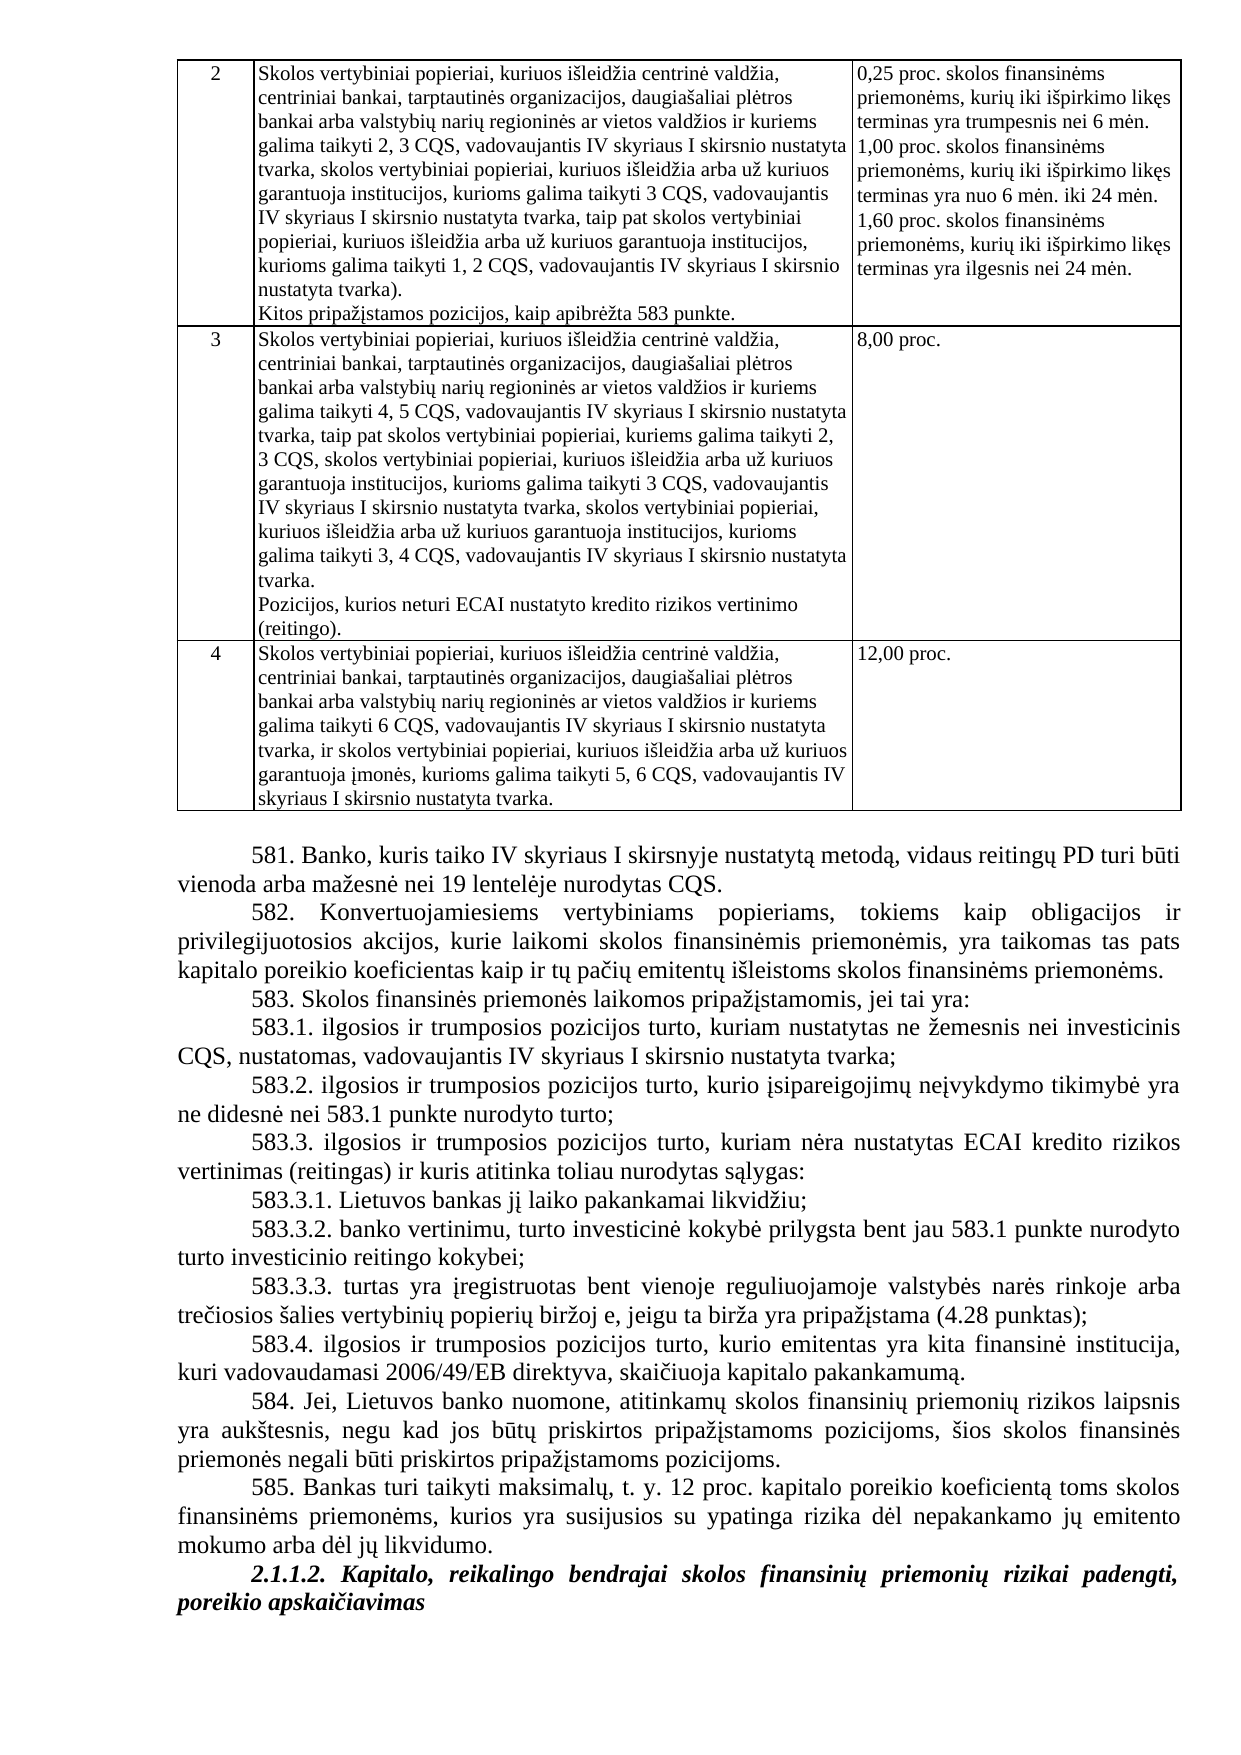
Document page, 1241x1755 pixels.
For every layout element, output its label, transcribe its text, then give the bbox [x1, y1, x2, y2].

table_cell 2 [178, 61, 253, 325]
table_cell 4 [178, 641, 253, 810]
text 583.3. ilgosios ir trumposios pozicijos turto, kuriam nėra nustatytas ECAI kredito rizikos vertinimas (reitingas) ir kuris atitinka toliau nurodytas sąlygas: [177, 1127, 1181, 1185]
text 581. Banko, kuris taiko IV skyriaus I skirsnyje nustatytą metodą, vidaus reitingų PD turi būti vienoda arba mažesnė nei 19 lentelėje nurodytas CQS. [177, 840, 1181, 897]
text 583.3.1. Lietuvos bankas jį laiko pakankamai likvidžiu; [177, 1185, 1181, 1214]
text 583.1. ilgosios ir trumposios pozicijos turto, kuriam nustatytas ne žemesnis nei investicinis CQS, nustatomas, vadovaujantis IV skyriaus I skirsnio nustatyta tvarka; [177, 1012, 1181, 1070]
table_cell 1,00 proc. skolos finansinėms priemonėms, kurių iki išpirkimo likęs terminas yra nuo 6 mėn. iki 24 mėn. [853, 133, 1180, 207]
text 583.4. ilgosios ir trumposios pozicijos turto, kurio emitentas yra kita finansinė institucija, kuri vadovaudamasi 2006/49/EB direktyva, skaičiuoja kapitalo pakankamumą. [177, 1329, 1181, 1386]
text 583.3.2. banko vertinimu, turto investicinė kokybė prilygsta bent jau 583.1 punkte nurodyto turto investicinio reitingo kokybei; [177, 1214, 1181, 1271]
table_cell 12,00 proc. [853, 641, 1180, 810]
table_cell 1,60 proc. skolos finansinėms priemonėms, kurių iki išpirkimo likęs terminas yra ilgesnis nei 24 mėn. [853, 207, 1180, 325]
table_cell 3 [178, 327, 253, 640]
text 585. Bankas turi taikyti maksimalų, t. y. 12 proc. kapitalo poreikio koeficientą toms skolos finansinėms priemonėms, kurios yra susijusios su ypatinga rizika dėl nepakankamo jų emitento mokumo arba dėl jų likvidumo. [177, 1472, 1181, 1559]
table_cell 8,00 proc. [853, 327, 1180, 640]
text 582. Konvertuojamiesiems vertybiniams popieriams, tokiems kaip obligacijos ir privilegijuotosios akcijos, kurie laikomi skolos finansinėmis priemonėmis, yra taikomas tas pats kapitalo poreikio koeficientas kaip ir tų pačių emitentų išleistoms skolos finansinėms priemonėms. [177, 897, 1181, 984]
text 583.2. ilgosios ir trumposios pozicijos turto, kurio įsipareigojimų neįvykdymo tikimybė yra ne didesnė nei 583.1 punkte nurodyto turto; [177, 1070, 1181, 1127]
text 583.3.3. turtas yra įregistruotas bent vienoje reguliuojamoje valstybės narės rinkoje arba trečiosios šalies vertybinių popierių biržoj e, jeigu ta birža yra pripažįstama (4.28 punktas); [177, 1271, 1181, 1329]
text 583. Skolos finansinės priemonės laikomos pripažįstamomis, jei tai yra: [177, 984, 1181, 1012]
text 2.1.1.2. Kapitalo, reikalingo bendrajai skolos finansinių priemonių rizikai padengti, poreikio apskaičiavimas [177, 1559, 1181, 1616]
text 584. Jei, Lietuvos banko nuomone, atitinkamų skolos finansinių priemonių rizikos laipsnis yra aukštesnis, negu kad jos būtų priskirtos pripažįstamoms pozicijoms, šios skolos finansinės priemonės negali būti priskirtos pripažįstamoms pozicijoms. [177, 1386, 1181, 1472]
